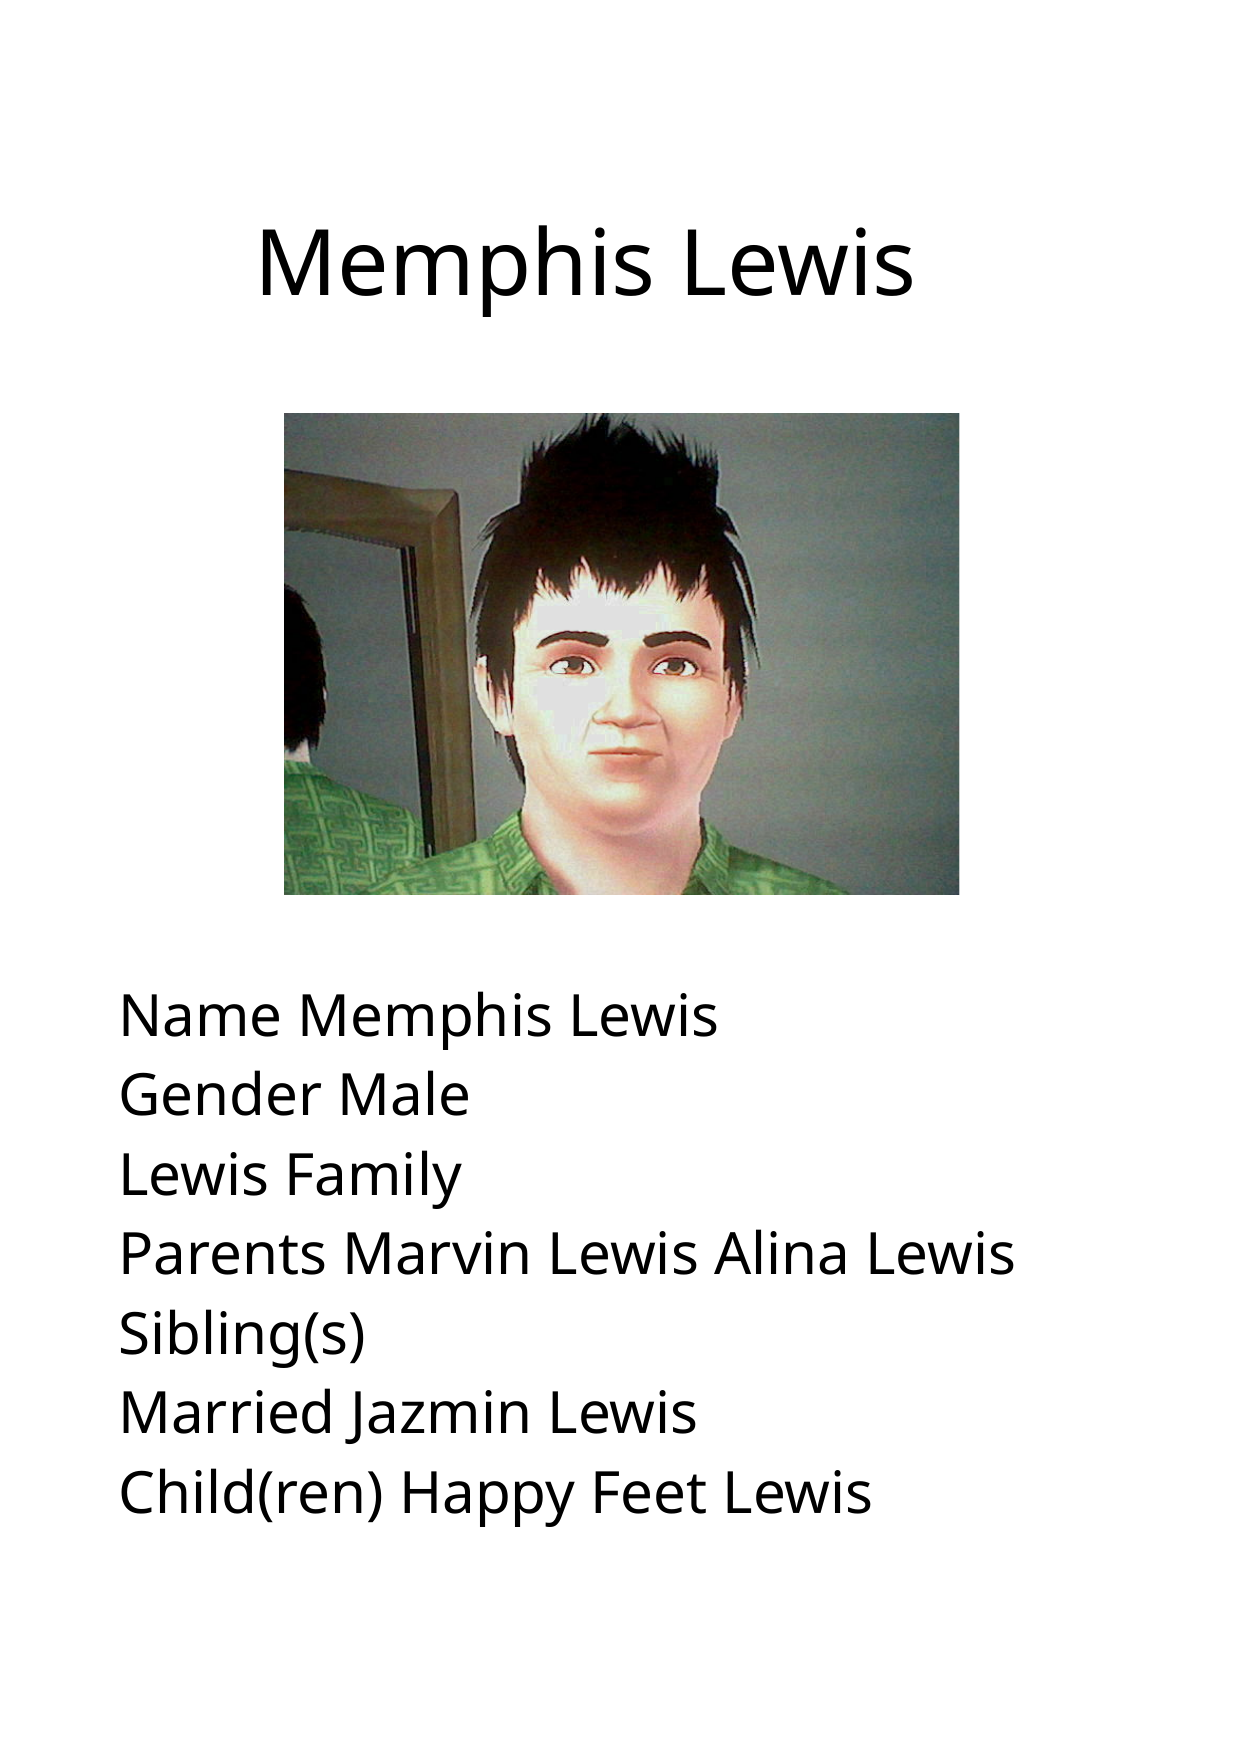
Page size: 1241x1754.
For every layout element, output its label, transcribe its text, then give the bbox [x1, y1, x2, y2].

picture [284, 413, 960, 895]
text Lewis Family [118, 1133, 1122, 1212]
text Sibling(s) [118, 1292, 1122, 1371]
text Parents Marvin Lewis Alina Lewis [118, 1212, 1122, 1292]
text Gender Male [118, 1053, 1122, 1133]
text Name Memphis Lewis [118, 974, 1122, 1053]
text Child(ren) Happy Feet Lewis [118, 1451, 1122, 1530]
text Memphis Lewis [118, 198, 1122, 322]
text Married Jazmin Lewis [118, 1371, 1122, 1451]
